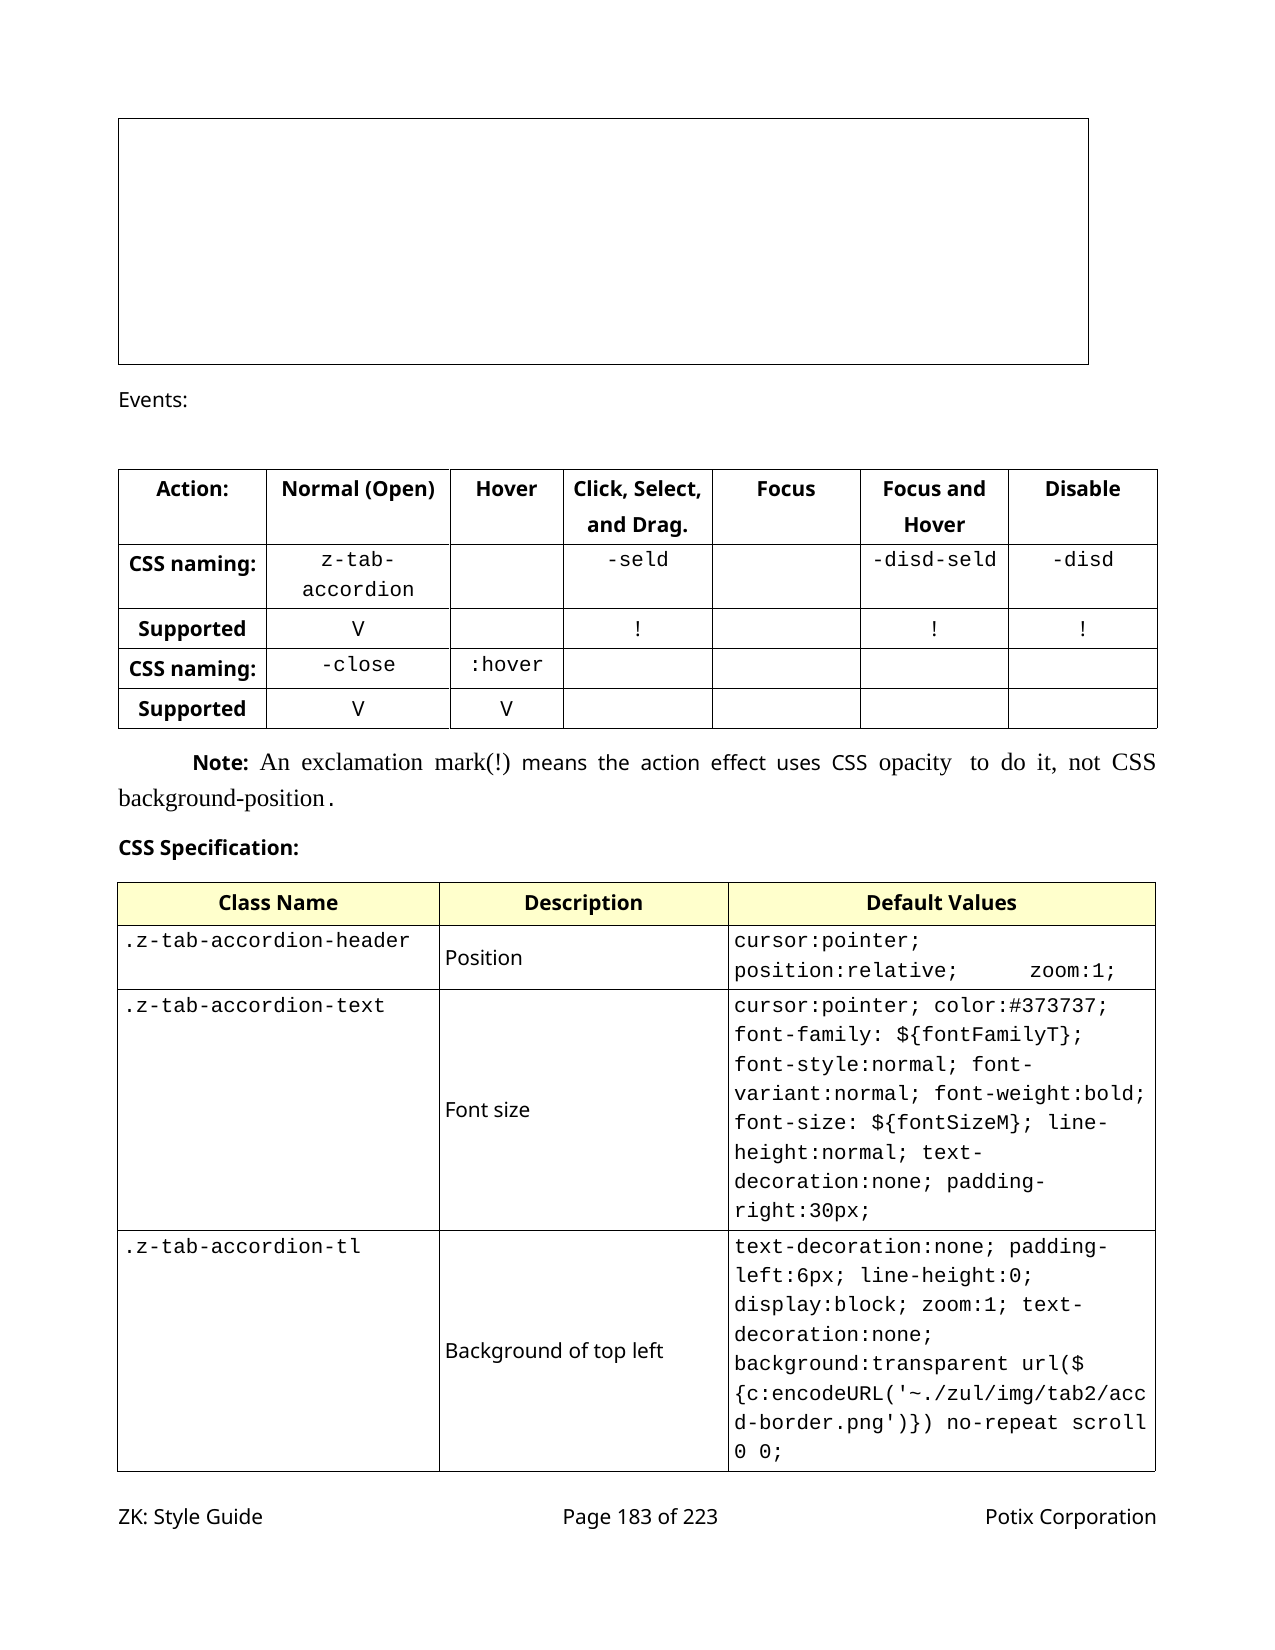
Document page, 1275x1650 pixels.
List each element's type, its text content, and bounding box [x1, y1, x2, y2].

table_cell V [267, 609, 449, 648]
table_cell V [451, 689, 563, 728]
table_cell V [267, 689, 449, 728]
table_header Action: [119, 470, 266, 544]
table_cell -seld [564, 545, 712, 608]
table_cell -close [267, 649, 449, 688]
table_header Focus and Hover [861, 470, 1008, 544]
table_cell [451, 545, 563, 608]
table_header Normal (Open) [267, 470, 449, 544]
table_cell cursor:pointer; position:relative; zoom:1; [729, 926, 1155, 989]
table_cell Supported [119, 609, 266, 648]
text Events: [118, 385, 1157, 448]
table_cell [713, 609, 860, 648]
table_cell -disd [1009, 545, 1157, 608]
table_cell [119, 119, 1088, 364]
table_cell [564, 689, 712, 728]
table_cell CSS naming: [119, 545, 266, 608]
table_cell [713, 689, 860, 728]
table_header Disable [1009, 470, 1157, 544]
text CSS Specification: [118, 833, 1157, 861]
table_cell [713, 545, 860, 608]
table_cell [861, 649, 1008, 688]
table_cell [451, 609, 563, 648]
table_header Click, Select, and Drag. [564, 470, 712, 544]
table_header Focus [713, 470, 860, 544]
table_cell .z-tab-accordion-tl [118, 1231, 439, 1471]
table_cell [861, 689, 1008, 728]
table_cell ! [564, 609, 712, 648]
table_cell [713, 649, 860, 688]
table_header Default Values [729, 883, 1155, 925]
table_cell Supported [119, 689, 266, 728]
table_header Description [440, 883, 728, 925]
table_cell :hover [451, 649, 563, 688]
table_cell .z-tab-accordion-header [118, 926, 439, 989]
table_cell [564, 649, 712, 688]
table_cell .z-tab-accordion-text [118, 990, 439, 1230]
table_header Class Name [118, 883, 439, 925]
table_cell [1009, 689, 1157, 728]
table_cell CSS naming: [119, 649, 266, 688]
table_cell [1009, 649, 1157, 688]
table_cell Position [440, 926, 728, 989]
text Note: An exclamation mark(!) means the action effect uses CSS opacity to do it, not CSS background-position. [118, 748, 1157, 812]
table_cell text-decoration:none; padding-left:6px; line-height:0; display:block; zoom:1; text-decoration:none; background:transparent url(${c:encodeURL('~./zul/img/tab2/accd-border.png')}) no-repeat scroll 0 0; [729, 1231, 1155, 1471]
table_cell ! [861, 609, 1008, 648]
table_cell cursor:pointer; color:#373737; font-family: ${fontFamilyT}; font-style:normal; font-variant:normal; font-weight:bold; font-size: ${fontSizeM}; line-height:normal; text-decoration:none; padding-right:30px; [729, 990, 1155, 1230]
table_cell -disd-seld [861, 545, 1008, 608]
table_cell Background of top left [440, 1231, 728, 1471]
table_header Hover [451, 470, 563, 544]
table_cell ! [1009, 609, 1157, 648]
table_cell z-tab-accordion [267, 545, 449, 608]
table_cell Font size [440, 990, 728, 1230]
